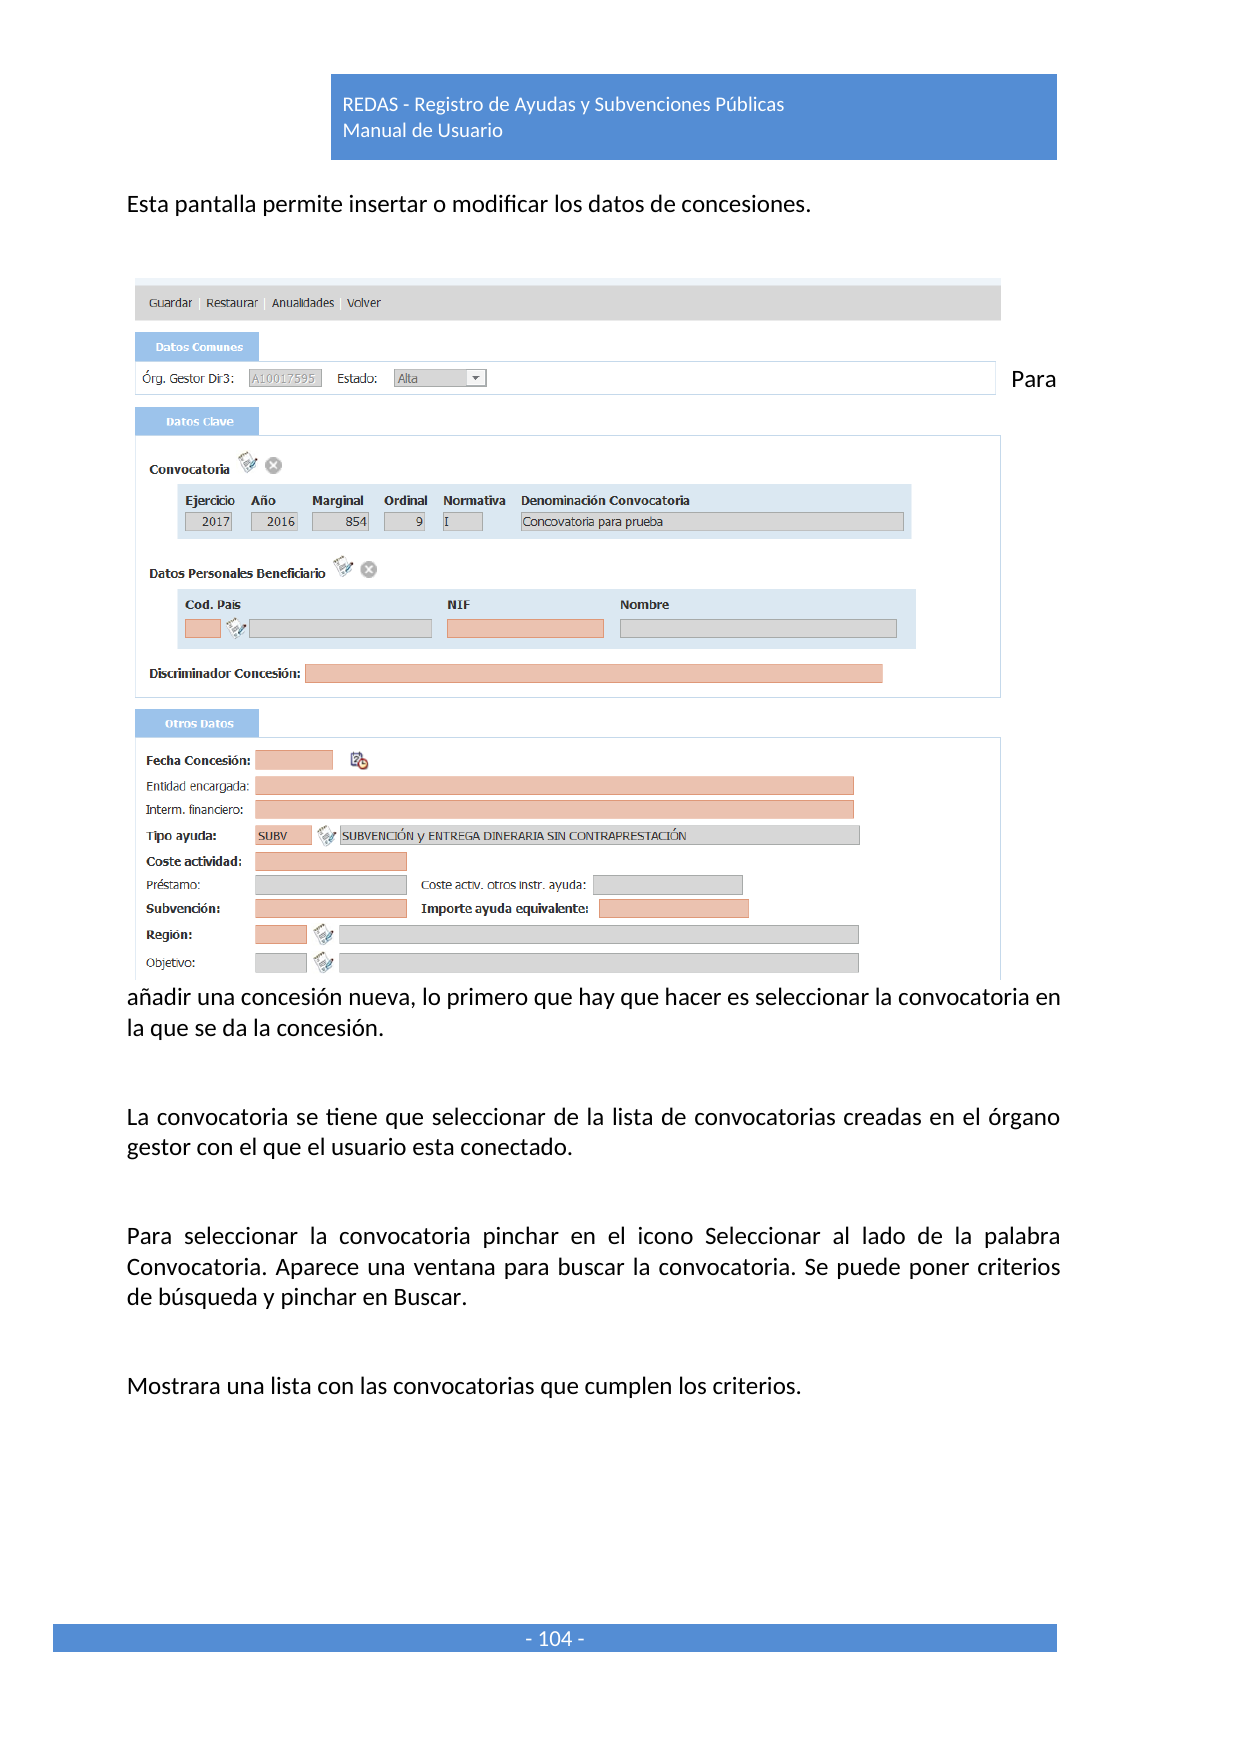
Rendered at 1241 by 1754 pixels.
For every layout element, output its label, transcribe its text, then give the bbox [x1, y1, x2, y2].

text Para seleccionar la convocatoria pinchar en el icono Seleccionar al lado de la palabra Convocatoria. Aparece una ventana para buscar la convocatoria. Se puede poner criterios de búsqueda y pinchar en Buscar. [127, 1220, 1062, 1312]
text La convocatoria se tiene que seleccionar de la lista de convocatorias creadas en el órgano gestor con el que el usuario esta conectado. [127, 1101, 1062, 1162]
text Mostrara una lista con las convocatorias que cumplen los criterios. [127, 1370, 1062, 1401]
text Esta pantalla permite insertar o modificar los datos de concesiones. [127, 188, 1062, 219]
picture [128, 278, 1010, 980]
text Para añadir una concesión nueva, lo primero que hay que hacer es seleccionar la convocatoria en la que se da la concesión. [127, 980, 1062, 1042]
